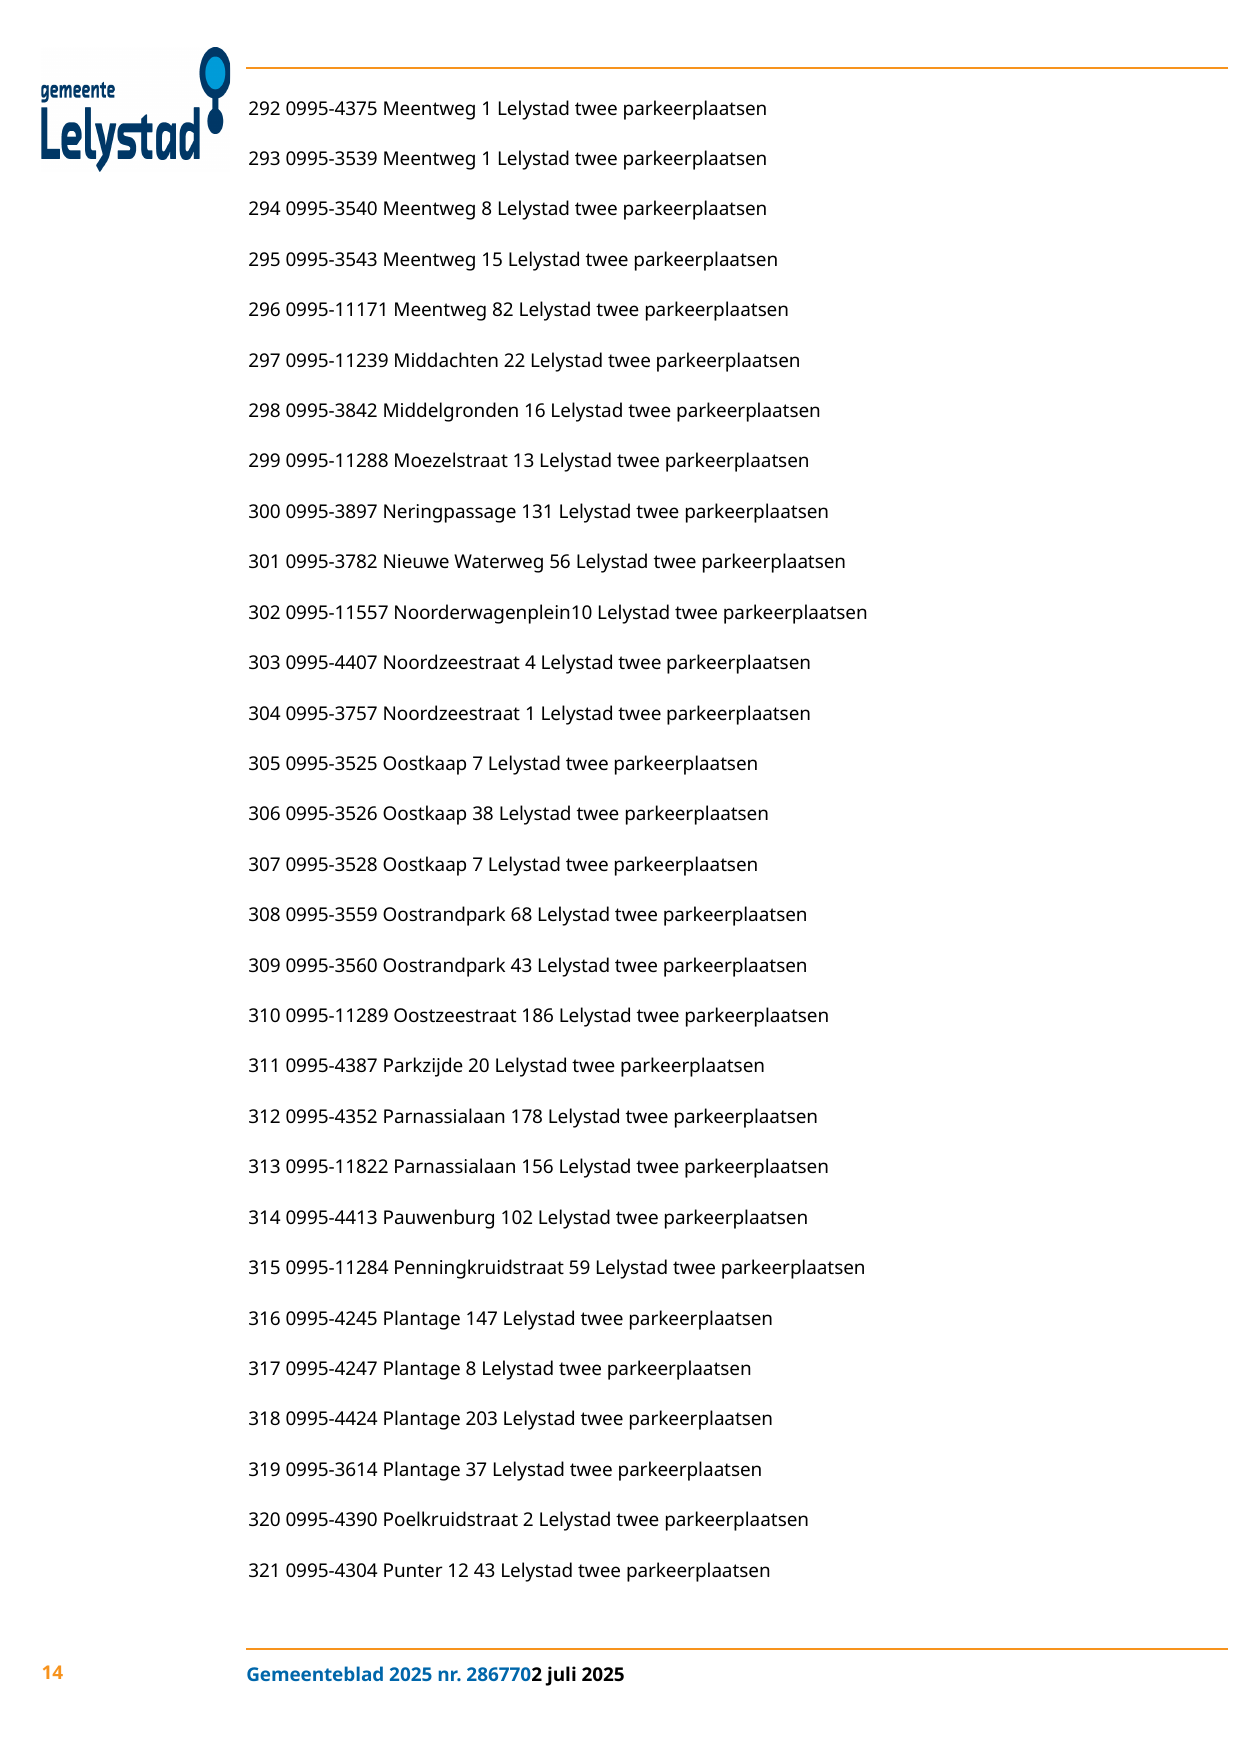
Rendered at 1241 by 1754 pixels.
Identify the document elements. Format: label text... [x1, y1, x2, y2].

text 315 0995-11284 Penningkruidstraat 59 Lelystad twee parkeerplaatsen [248, 1254, 1152, 1280]
text 317 0995-4247 Plantage 8 Lelystad twee parkeerplaatsen [248, 1355, 1152, 1381]
text 304 0995-3757 Noordzeestraat 1 Lelystad twee parkeerplaatsen [248, 700, 1152, 726]
text 301 0995-3782 Nieuwe Waterweg 56 Lelystad twee parkeerplaatsen [248, 548, 1152, 574]
text 303 0995-4407 Noordzeestraat 4 Lelystad twee parkeerplaatsen [248, 649, 1152, 675]
text 310 0995-11289 Oostzeestraat 186 Lelystad twee parkeerplaatsen [248, 1002, 1152, 1028]
text 293 0995-3539 Meentweg 1 Lelystad twee parkeerplaatsen [248, 145, 1152, 171]
text 295 0995-3543 Meentweg 15 Lelystad twee parkeerplaatsen [248, 246, 1152, 272]
text 319 0995-3614 Plantage 37 Lelystad twee parkeerplaatsen [248, 1456, 1152, 1482]
text 311 0995-4387 Parkzijde 20 Lelystad twee parkeerplaatsen [248, 1053, 1152, 1078]
text 321 0995-4304 Punter 12 43 Lelystad twee parkeerplaatsen [248, 1557, 1152, 1583]
picture [41, 47, 231, 172]
text 292 0995-4375 Meentweg 1 Lelystad twee parkeerplaatsen [248, 95, 1152, 121]
text 298 0995-3842 Middelgronden 16 Lelystad twee parkeerplaatsen [248, 397, 1152, 423]
text 294 0995-3540 Meentweg 8 Lelystad twee parkeerplaatsen [248, 196, 1152, 221]
text 307 0995-3528 Oostkaap 7 Lelystad twee parkeerplaatsen [248, 851, 1152, 877]
text 300 0995-3897 Neringpassage 131 Lelystad twee parkeerplaatsen [248, 498, 1152, 524]
text 316 0995-4245 Plantage 147 Lelystad twee parkeerplaatsen [248, 1305, 1152, 1331]
text 320 0995-4390 Poelkruidstraat 2 Lelystad twee parkeerplaatsen [248, 1506, 1152, 1532]
text 314 0995-4413 Pauwenburg 102 Lelystad twee parkeerplaatsen [248, 1204, 1152, 1230]
text 305 0995-3525 Oostkaap 7 Lelystad twee parkeerplaatsen [248, 750, 1152, 776]
text 318 0995-4424 Plantage 203 Lelystad twee parkeerplaatsen [248, 1406, 1152, 1431]
text 297 0995-11239 Middachten 22 Lelystad twee parkeerplaatsen [248, 347, 1152, 373]
text 302 0995-11557 Noorderwagenplein10 Lelystad twee parkeerplaatsen [248, 599, 1152, 625]
text 296 0995-11171 Meentweg 82 Lelystad twee parkeerplaatsen [248, 296, 1152, 322]
text 306 0995-3526 Oostkaap 38 Lelystad twee parkeerplaatsen [248, 801, 1152, 826]
text 313 0995-11822 Parnassialaan 156 Lelystad twee parkeerplaatsen [248, 1153, 1152, 1179]
text 309 0995-3560 Oostrandpark 43 Lelystad twee parkeerplaatsen [248, 952, 1152, 978]
text 312 0995-4352 Parnassialaan 178 Lelystad twee parkeerplaatsen [248, 1103, 1152, 1129]
text 299 0995-11288 Moezelstraat 13 Lelystad twee parkeerplaatsen [248, 448, 1152, 473]
text 308 0995-3559 Oostrandpark 68 Lelystad twee parkeerplaatsen [248, 901, 1152, 927]
